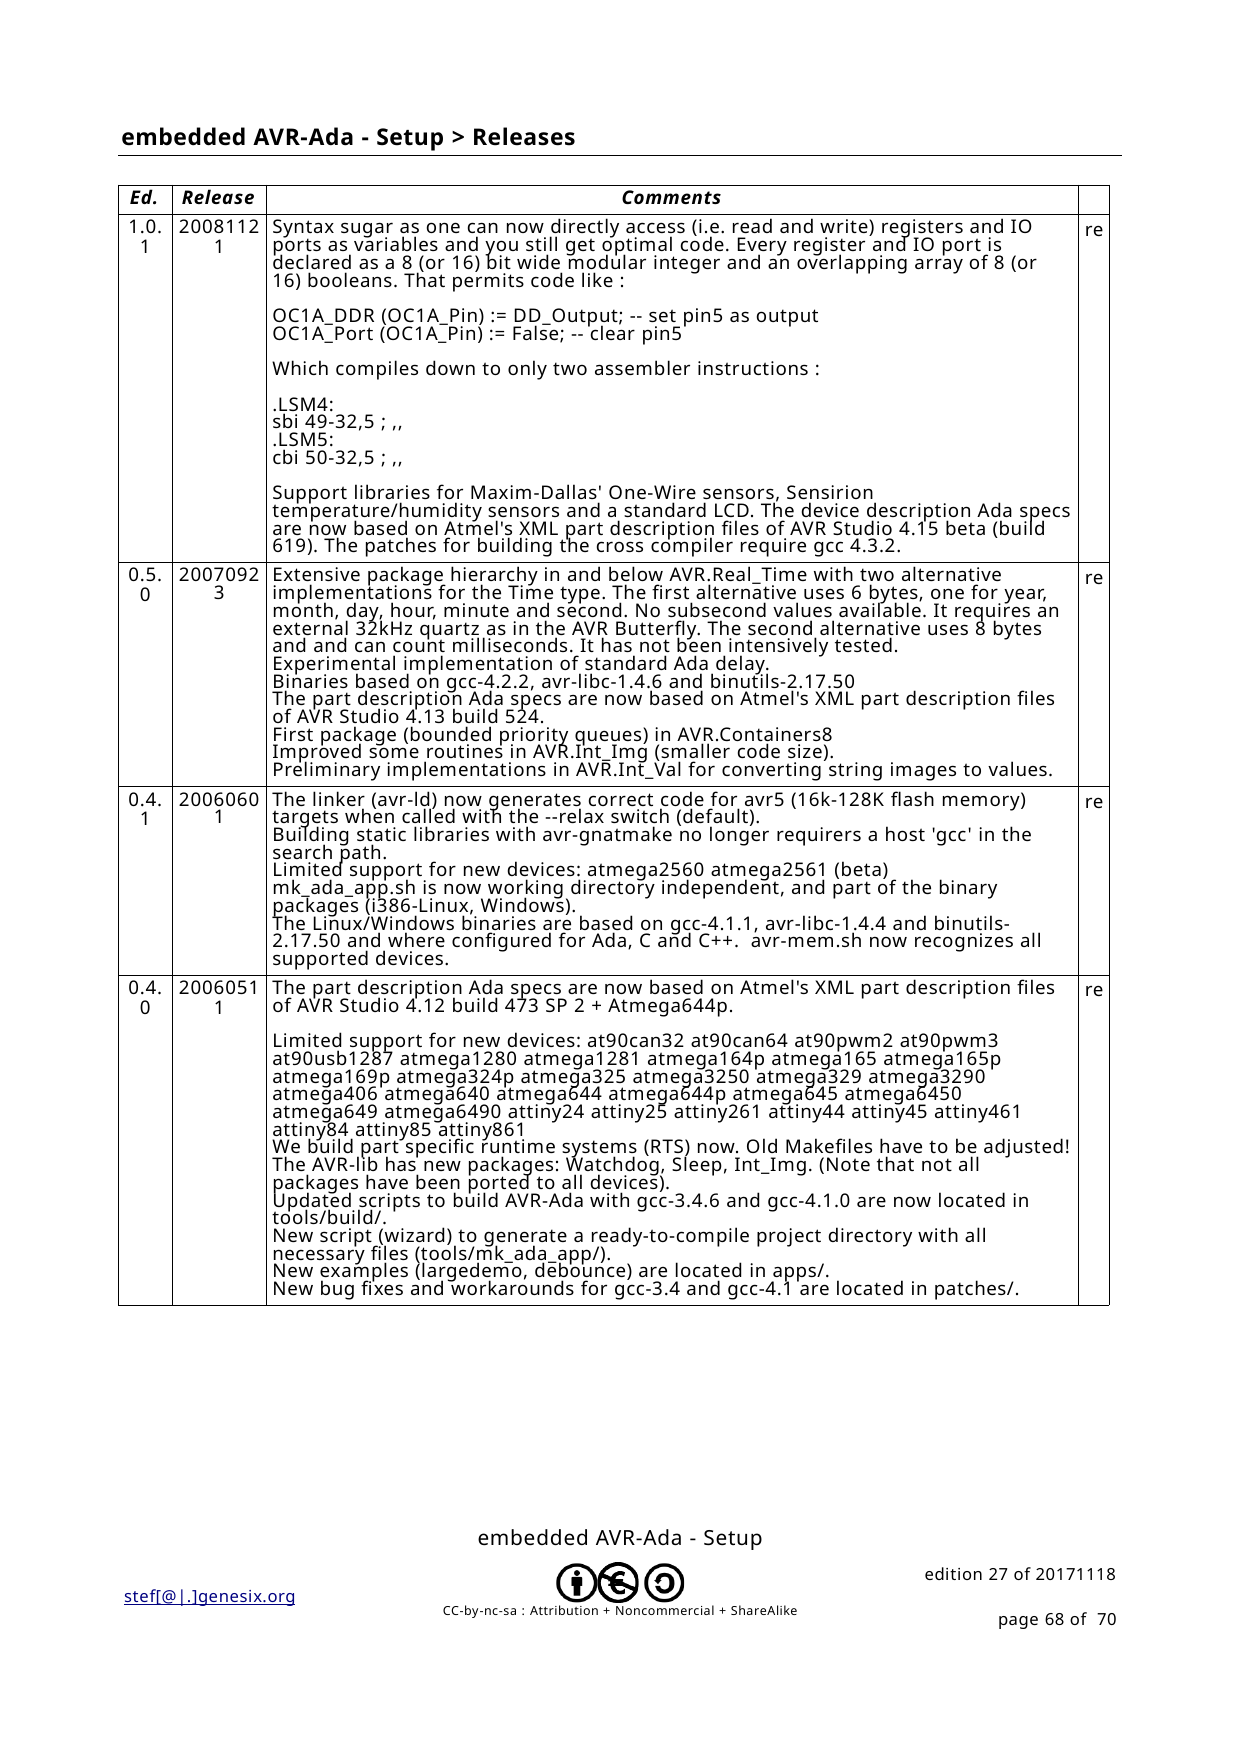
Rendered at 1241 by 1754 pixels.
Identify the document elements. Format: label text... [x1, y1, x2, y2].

table_cell 0.4.0 [119, 976, 172, 1305]
table_cell 20081121 [173, 215, 266, 562]
table_cell 1.0.1 [119, 215, 172, 562]
table_cell re [1079, 563, 1109, 786]
table_header Ed. [119, 186, 172, 214]
table_cell 0.4.1 [119, 787, 172, 974]
table_header Comments [267, 186, 1078, 214]
table_cell Syntax sugar as one can now directly access (i.e. read and write) registers and IO ports as variables and you still get optimal code. Every register and IO port is declared as a 8 (or 16) bit wide modular integer and an overlapping array of 8 (or 16) booleans. That permits code like : OC1A_DDR (OC1A_Pin) := DD_Output; -- set pin5 as output OC1A_Port (OC1A_Pin) := False; -- clear pin5 Which compiles down to only two assembler instructions : .LSM4: sbi 49-32,5 ; ,, .LSM5: cbi 50-32,5 ; ,, Support libraries for Maxim-Dallas' One-Wire sensors, Sensirion temperature/humidity sensors and a standard LCD. The device description Ada specs are now based on Atmel's XML part description files of AVR Studio 4.15 beta (build 619). The patches for building the cross compiler require gcc 4.3.2. [267, 215, 1078, 562]
table_cell The part description Ada specs are now based on Atmel's XML part description files of AVR Studio 4.12 build 473 SP 2 + Atmega644p. Limited support for new devices: at90can32 at90can64 at90pwm2 at90pwm3 at90usb1287 atmega1280 atmega1281 atmega164p atmega165 atmega165p atmega169p atmega324p atmega325 atmega3250 atmega329 atmega3290 atmega406 atmega640 atmega644 atmega644p atmega645 atmega6450 atmega649 atmega6490 attiny24 attiny25 attiny261 attiny44 attiny45 attiny461 attiny84 attiny85 attiny861 We build part specific runtime systems (RTS) now. Old Makefiles have to be adjusted! The AVR-lib has new packages: Watchdog, Sleep, Int_Img. (Note that not all packages have been ported to all devices). Updated scripts to build AVR-Ada with gcc-3.4.6 and gcc-4.1.0 are now located in tools/build/. New script (wizard) to generate a ready-to-compile project directory with all necessary files (tools/mk_ada_app/). New examples (largedemo, debounce) are located in apps/. New bug fixes and workarounds for gcc-3.4 and gcc-4.1 are located in patches/. [267, 976, 1078, 1305]
picture [555, 1562, 639, 1603]
table_header [1079, 186, 1109, 214]
table_cell 20060601 [173, 787, 266, 974]
table_cell re [1079, 787, 1109, 974]
table_cell re [1079, 976, 1109, 1305]
table_cell 0.5.0 [119, 563, 172, 786]
table_cell 20070923 [173, 563, 266, 786]
table_cell re [1079, 215, 1109, 562]
table_cell 20060511 [173, 976, 266, 1305]
table_header Release [173, 186, 266, 214]
picture [643, 1562, 685, 1603]
table_cell Extensive package hierarchy in and below AVR.Real_Time with two alternative implementations for the Time type. The first alternative uses 6 bytes, one for year, month, day, hour, minute and second. No subsecond values available. It requires an external 32kHz quartz as in the AVR Butterfly. The second alternative uses 8 bytes and and can count milliseconds. It has not been intensively tested. Experimental implementation of standard Ada delay. Binaries based on gcc-4.2.2, avr-libc-1.4.6 and binutils-2.17.50 The part description Ada specs are now based on Atmel's XML part description files of AVR Studio 4.13 build 524. First package (bounded priority queues) in AVR.Containers8 Improved some routines in AVR.Int_Img (smaller code size). Preliminary implementations in AVR.Int_Val for converting string images to values. [267, 563, 1078, 786]
table_cell The linker (avr-ld) now generates correct code for avr5 (16k-128K flash memory) targets when called with the --relax switch (default). Building static libraries with avr-gnatmake no longer requirers a host 'gcc' in the search path. Limited support for new devices: atmega2560 atmega2561 (beta) mk_ada_app.sh is now working directory independent, and part of the binary packages (i386-Linux, Windows). The Linux/Windows binaries are based on gcc-4.1.1, avr-libc-1.4.4 and binutils-2.17.50 and where configured for Ada, C and C++. avr-mem.sh now recognizes all supported devices. [267, 787, 1078, 974]
